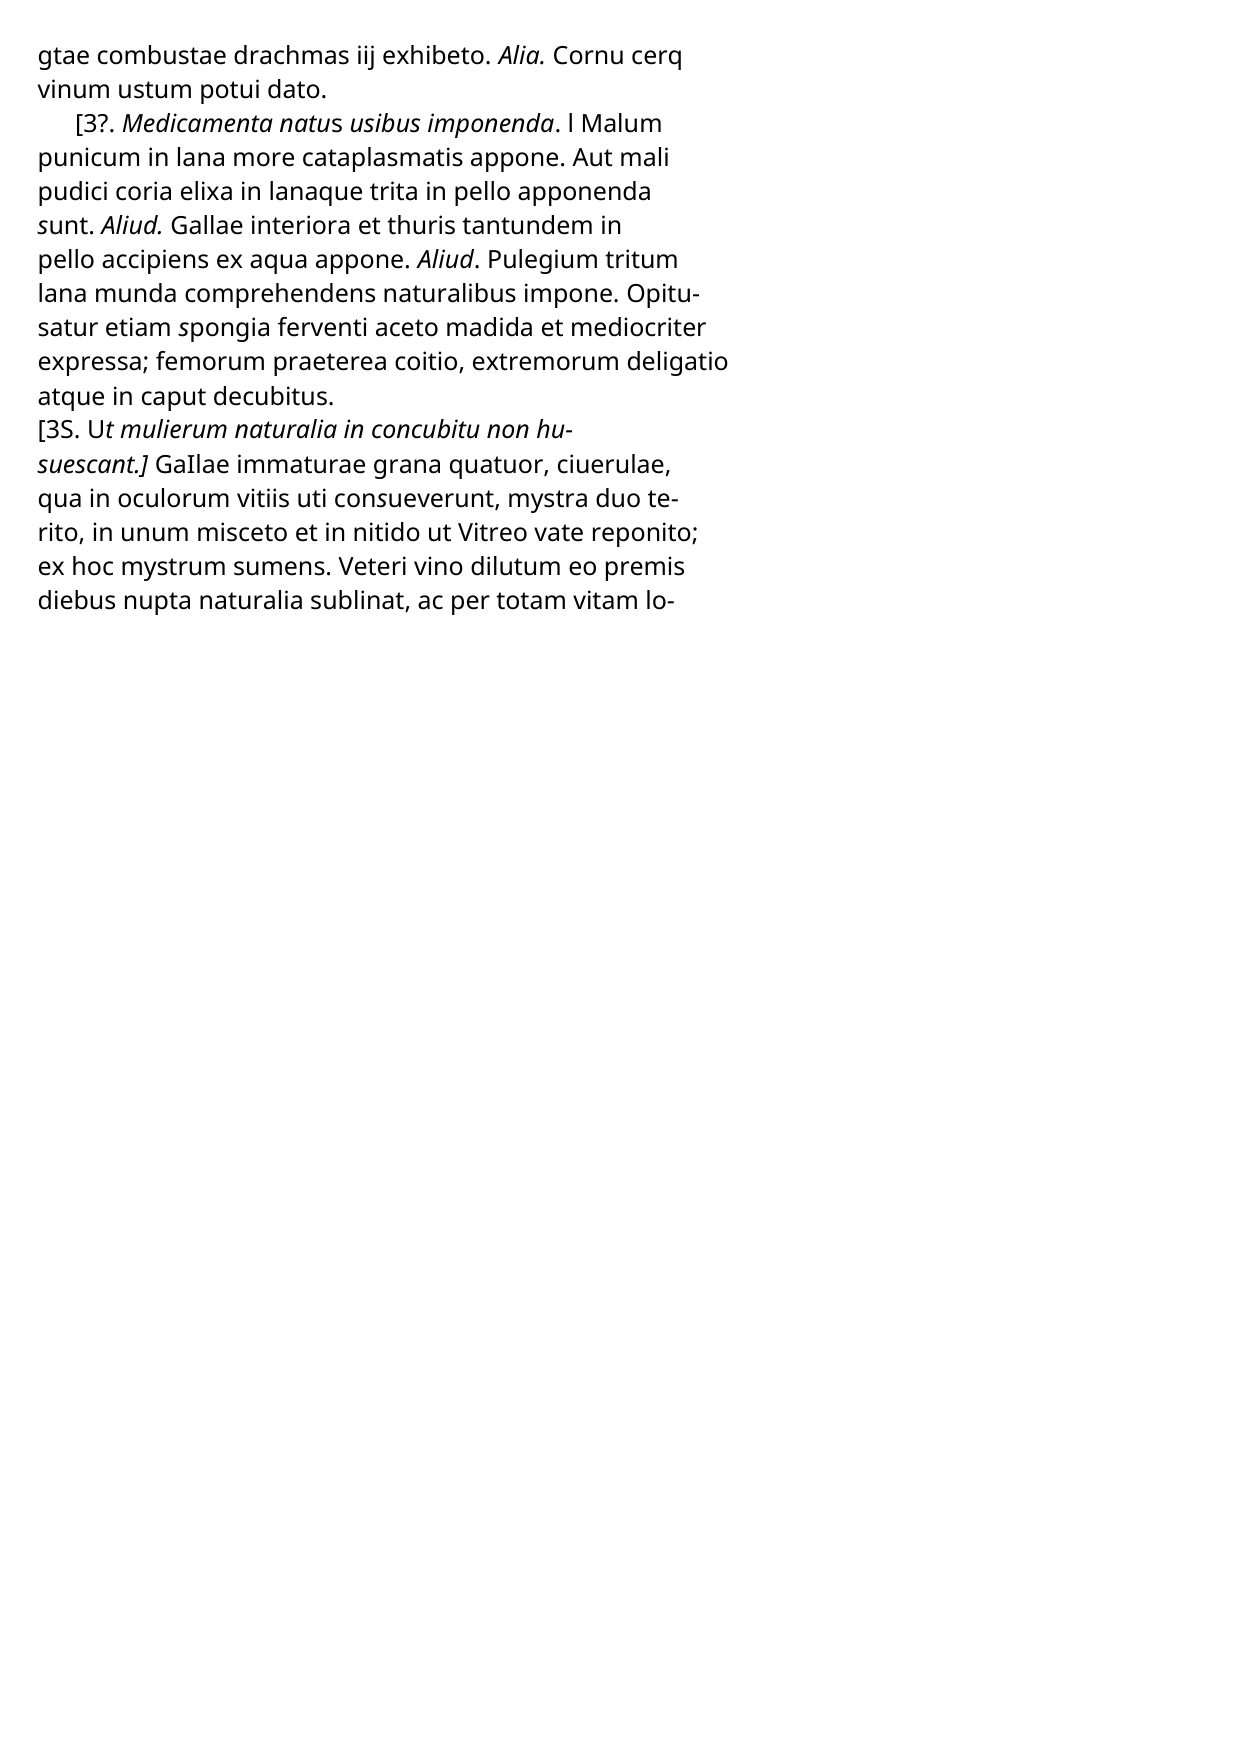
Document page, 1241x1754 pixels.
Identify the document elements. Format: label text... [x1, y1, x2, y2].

text [3?. Medicamenta natus usibus imponenda. l Malum punicum in lana more cataplasmatis appone. Aut mali pudici coria elixa in lanaque trita in pello apponenda sunt. Aliud. Gallae interiora et thuris tantundem in pello accipiens ex aqua appone. Aliud. Pulegium tritum lana munda comprehendens naturalibus impone. Opitu- satur etiam spongia ferventi aceto madida et mediocriter expressa; femorum praeterea coitio, extremorum deligatio atque in caput decubitus. [37, 106, 1203, 412]
text [3S. Ut mulierum naturalia in concubitu non hu- suescant.] GaIlae immaturae grana quatuor, ciuerulae, qua in oculorum vitiis uti consueverunt, mystra duo te- rito, in unum misceto et in nitido ut Vitreo vate reponito; ex hoc mystrum sumens. Veteri vino dilutum eo premis diebus nupta naturalia sublinat, ac per totam vitam lo- [37, 412, 1203, 617]
text gtae combustae drachmas iij exhibeto. Alia. Cornu cerq vinum ustum potui dato. [37, 37, 1203, 106]
